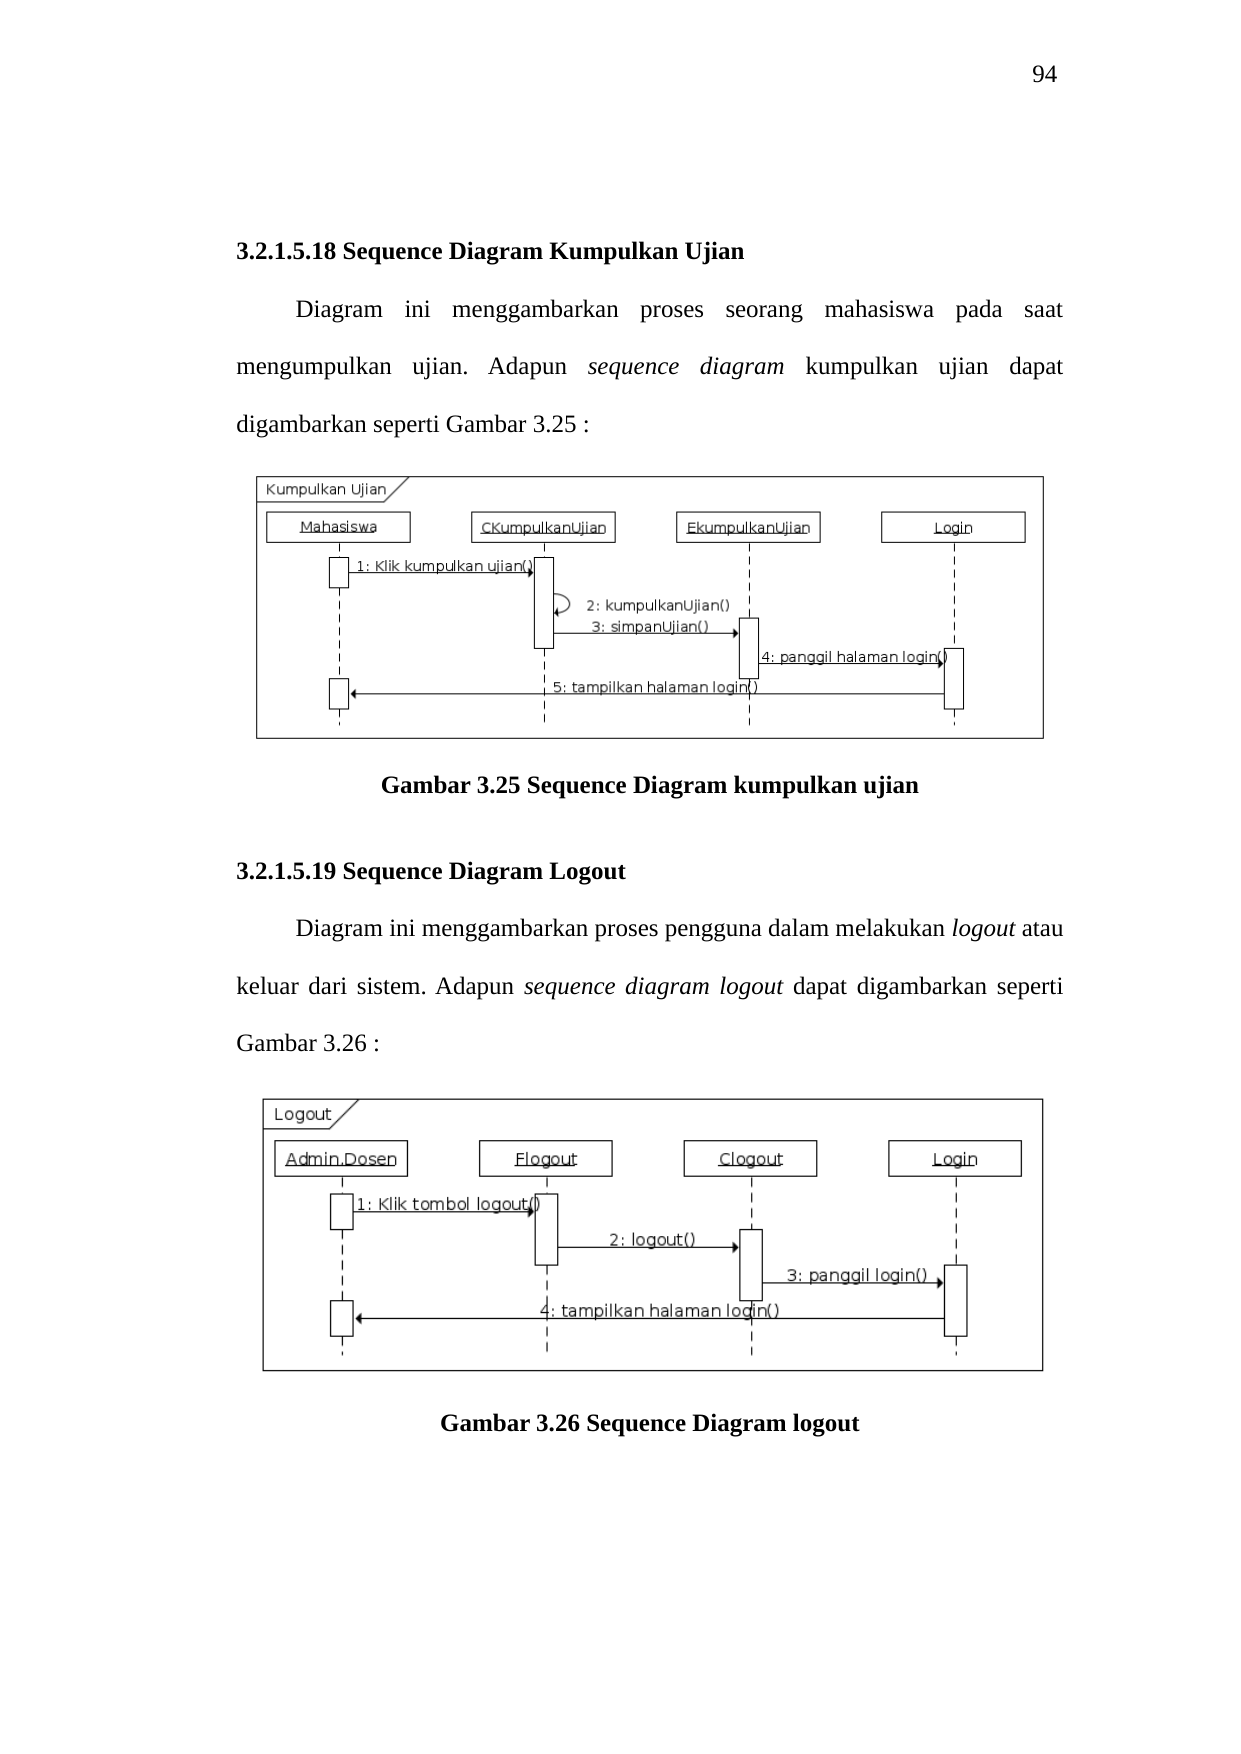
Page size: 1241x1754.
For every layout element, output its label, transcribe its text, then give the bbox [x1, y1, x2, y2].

picture [236, 471, 1064, 741]
text [236, 466, 1063, 471]
text Diagram ini menggambarkan proses pengguna dalam melakukan logout atau keluar dari sistem. Adapun sequence diagram logout dapat digambarkan seperti Gambar 3.26 : [236, 913, 1063, 1057]
picture [251, 1090, 1048, 1379]
subtitle 3.2.1.5.19 Sequence Diagram Logout [236, 856, 1063, 885]
text Gambar 3.25 Sequence Diagram kumpulkan ujian [236, 741, 1063, 798]
text Diagram ini menggambarkan proses seorang mahasiswa pada saat mengumpulkan ujian. Adapun sequence diagram kumpulkan ujian dapat digambarkan seperti Gambar 3.25 : [236, 294, 1063, 437]
text Gambar 3.26 Sequence Diagram logout [236, 1379, 1063, 1436]
subtitle 3.2.1.5.18 Sequence Diagram Kumpulkan Ujian [236, 236, 1063, 265]
